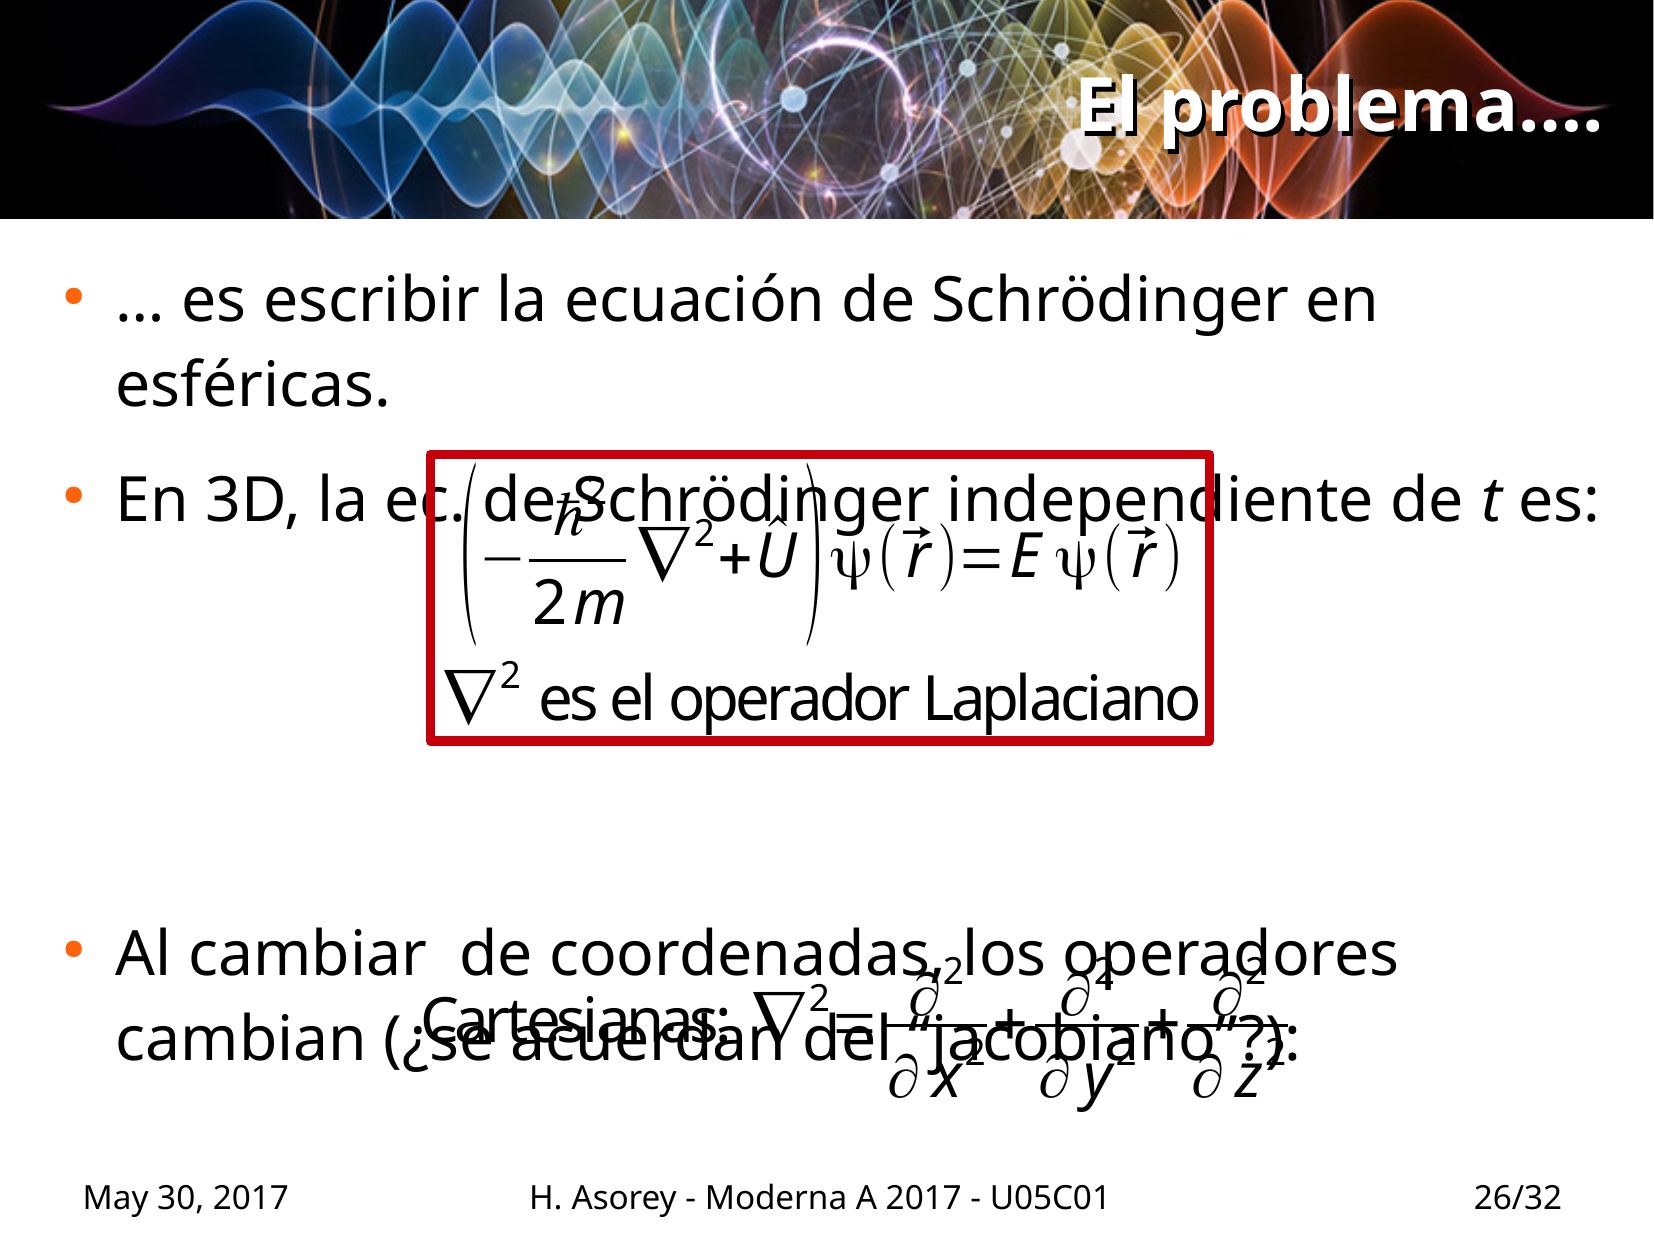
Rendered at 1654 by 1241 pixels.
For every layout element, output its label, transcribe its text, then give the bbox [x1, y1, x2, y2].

title El problema…. [45, 15, 1606, 191]
chart [435, 459, 1206, 737]
chart [414, 948, 1298, 1113]
list … es escribir la ecuación de Schrödinger en esféricas. En 3D, la ec. de Schrödinger independiente de t es: Al cambiar de coordenadas, los operadores cambian (¿se acuerdan del “jacobiano”?): [45, 255, 1606, 1156]
picture [0, 0, 1654, 219]
